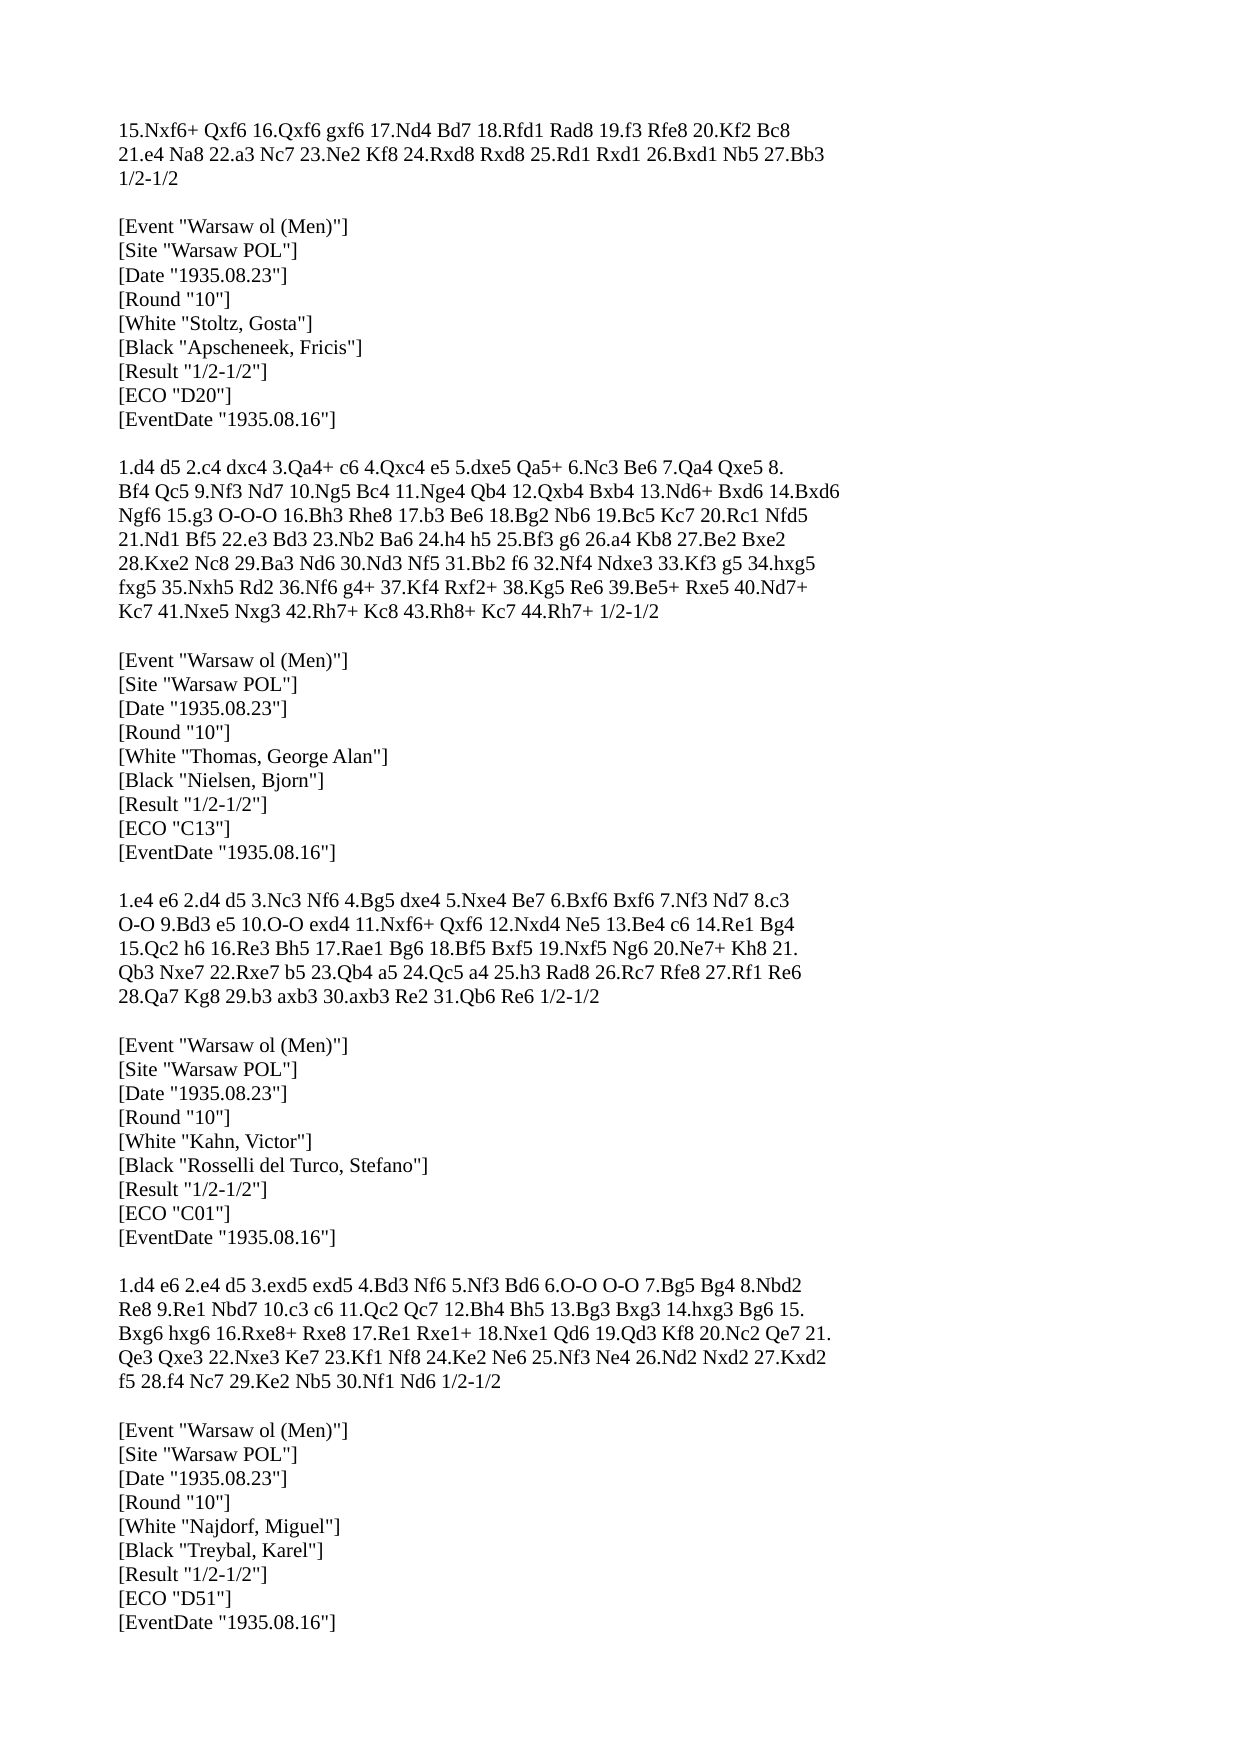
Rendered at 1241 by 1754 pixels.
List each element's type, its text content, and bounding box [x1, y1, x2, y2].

text [White "Najdorf, Miguel"] [118, 1514, 1122, 1538]
text [Date "1935.08.23"] [118, 1081, 1122, 1105]
text 15.Qc2 h6 16.Re3 Bh5 17.Rae1 Bg6 18.Bf5 Bxf5 19.Nxf5 Ng6 20.Ne7+ Kh8 21. [118, 936, 1122, 960]
text 21.e4 Na8 22.a3 Nc7 23.Ne2 Kf8 24.Rxd8 Rxd8 25.Rd1 Rxd1 26.Bxd1 Nb5 27.Bb3 [118, 142, 1122, 166]
text [Black "Nielsen, Bjorn"] [118, 768, 1122, 792]
text Qe3 Qxe3 22.Nxe3 Ke7 23.Kf1 Nf8 24.Ke2 Ne6 25.Nf3 Ne4 26.Nd2 Nxd2 27.Kxd2 [118, 1345, 1122, 1369]
text 1.d4 e6 2.e4 d5 3.exd5 exd5 4.Bd3 Nf6 5.Nf3 Bd6 6.O-O O-O 7.Bg5 Bg4 8.Nbd2 [118, 1273, 1122, 1297]
text [Round "10"] [118, 720, 1122, 744]
text [Result "1/2-1/2"] [118, 1177, 1122, 1201]
text [White "Stoltz, Gosta"] [118, 311, 1122, 335]
text [Event "Warsaw ol (Men)"] [118, 1417, 1122, 1442]
text [Round "10"] [118, 1105, 1122, 1129]
text [EventDate "1935.08.16"] [118, 407, 1122, 431]
text [Result "1/2-1/2"] [118, 1562, 1122, 1586]
text [Date "1935.08.23"] [118, 1466, 1122, 1490]
text 1.e4 e6 2.d4 d5 3.Nc3 Nf6 4.Bg5 dxe4 5.Nxe4 Be7 6.Bxf6 Bxf6 7.Nf3 Nd7 8.c3 [118, 888, 1122, 912]
text Ngf6 15.g3 O-O-O 16.Bh3 Rhe8 17.b3 Be6 18.Bg2 Nb6 19.Bc5 Kc7 20.Rc1 Nfd5 [118, 503, 1122, 527]
text [Event "Warsaw ol (Men)"] [118, 1032, 1122, 1057]
text Re8 9.Re1 Nbd7 10.c3 c6 11.Qc2 Qc7 12.Bh4 Bh5 13.Bg3 Bxg3 14.hxg3 Bg6 15. [118, 1297, 1122, 1321]
text Kc7 41.Nxe5 Nxg3 42.Rh7+ Kc8 43.Rh8+ Kc7 44.Rh7+ 1/2-1/2 [118, 599, 1122, 623]
text [EventDate "1935.08.16"] [118, 1610, 1122, 1634]
text [Site "Warsaw POL"] [118, 1442, 1122, 1466]
text [Site "Warsaw POL"] [118, 238, 1122, 262]
text [Result "1/2-1/2"] [118, 792, 1122, 816]
text [Event "Warsaw ol (Men)"] [118, 647, 1122, 672]
text [ECO "C13"] [118, 816, 1122, 840]
text [Round "10"] [118, 1490, 1122, 1514]
text 28.Kxe2 Nc8 29.Ba3 Nd6 30.Nd3 Nf5 31.Bb2 f6 32.Nf4 Ndxe3 33.Kf3 g5 34.hxg5 [118, 551, 1122, 575]
text [Event "Warsaw ol (Men)"] [118, 214, 1122, 238]
text 15.Nxf6+ Qxf6 16.Qxf6 gxf6 17.Nd4 Bd7 18.Rfd1 Rad8 19.f3 Rfe8 20.Kf2 Bc8 [118, 118, 1122, 142]
text [Black "Treybal, Karel"] [118, 1538, 1122, 1562]
text fxg5 35.Nxh5 Rd2 36.Nf6 g4+ 37.Kf4 Rxf2+ 38.Kg5 Re6 39.Be5+ Rxe5 40.Nd7+ [118, 575, 1122, 599]
text 28.Qa7 Kg8 29.b3 axb3 30.axb3 Re2 31.Qb6 Re6 1/2-1/2 [118, 984, 1122, 1008]
text 1/2-1/2 [118, 166, 1122, 190]
text Bf4 Qc5 9.Nf3 Nd7 10.Ng5 Bc4 11.Nge4 Qb4 12.Qxb4 Bxb4 13.Nd6+ Bxd6 14.Bxd6 [118, 479, 1122, 503]
text 21.Nd1 Bf5 22.e3 Bd3 23.Nb2 Ba6 24.h4 h5 25.Bf3 g6 26.a4 Kb8 27.Be2 Bxe2 [118, 527, 1122, 551]
text [ECO "D20"] [118, 383, 1122, 407]
text [Black "Rosselli del Turco, Stefano"] [118, 1153, 1122, 1177]
text [Date "1935.08.23"] [118, 262, 1122, 287]
text Bxg6 hxg6 16.Rxe8+ Rxe8 17.Re1 Rxe1+ 18.Nxe1 Qd6 19.Qd3 Kf8 20.Nc2 Qe7 21. [118, 1321, 1122, 1345]
text [EventDate "1935.08.16"] [118, 840, 1122, 864]
text f5 28.f4 Nc7 29.Ke2 Nb5 30.Nf1 Nd6 1/2-1/2 [118, 1369, 1122, 1393]
text [White "Kahn, Victor"] [118, 1129, 1122, 1153]
text [Date "1935.08.23"] [118, 696, 1122, 720]
text [Site "Warsaw POL"] [118, 1057, 1122, 1081]
text [EventDate "1935.08.16"] [118, 1225, 1122, 1249]
text [Round "10"] [118, 287, 1122, 311]
text Qb3 Nxe7 22.Rxe7 b5 23.Qb4 a5 24.Qc5 a4 25.h3 Rad8 26.Rc7 Rfe8 27.Rf1 Re6 [118, 960, 1122, 984]
text [White "Thomas, George Alan"] [118, 744, 1122, 768]
text [Black "Apscheneek, Fricis"] [118, 335, 1122, 359]
text [ECO "D51"] [118, 1586, 1122, 1610]
text [Result "1/2-1/2"] [118, 359, 1122, 383]
text [ECO "C01"] [118, 1201, 1122, 1225]
text [Site "Warsaw POL"] [118, 672, 1122, 696]
text O-O 9.Bd3 e5 10.O-O exd4 11.Nxf6+ Qxf6 12.Nxd4 Ne5 13.Be4 c6 14.Re1 Bg4 [118, 912, 1122, 936]
text 1.d4 d5 2.c4 dxc4 3.Qa4+ c6 4.Qxc4 e5 5.dxe5 Qa5+ 6.Nc3 Be6 7.Qa4 Qxe5 8. [118, 455, 1122, 479]
